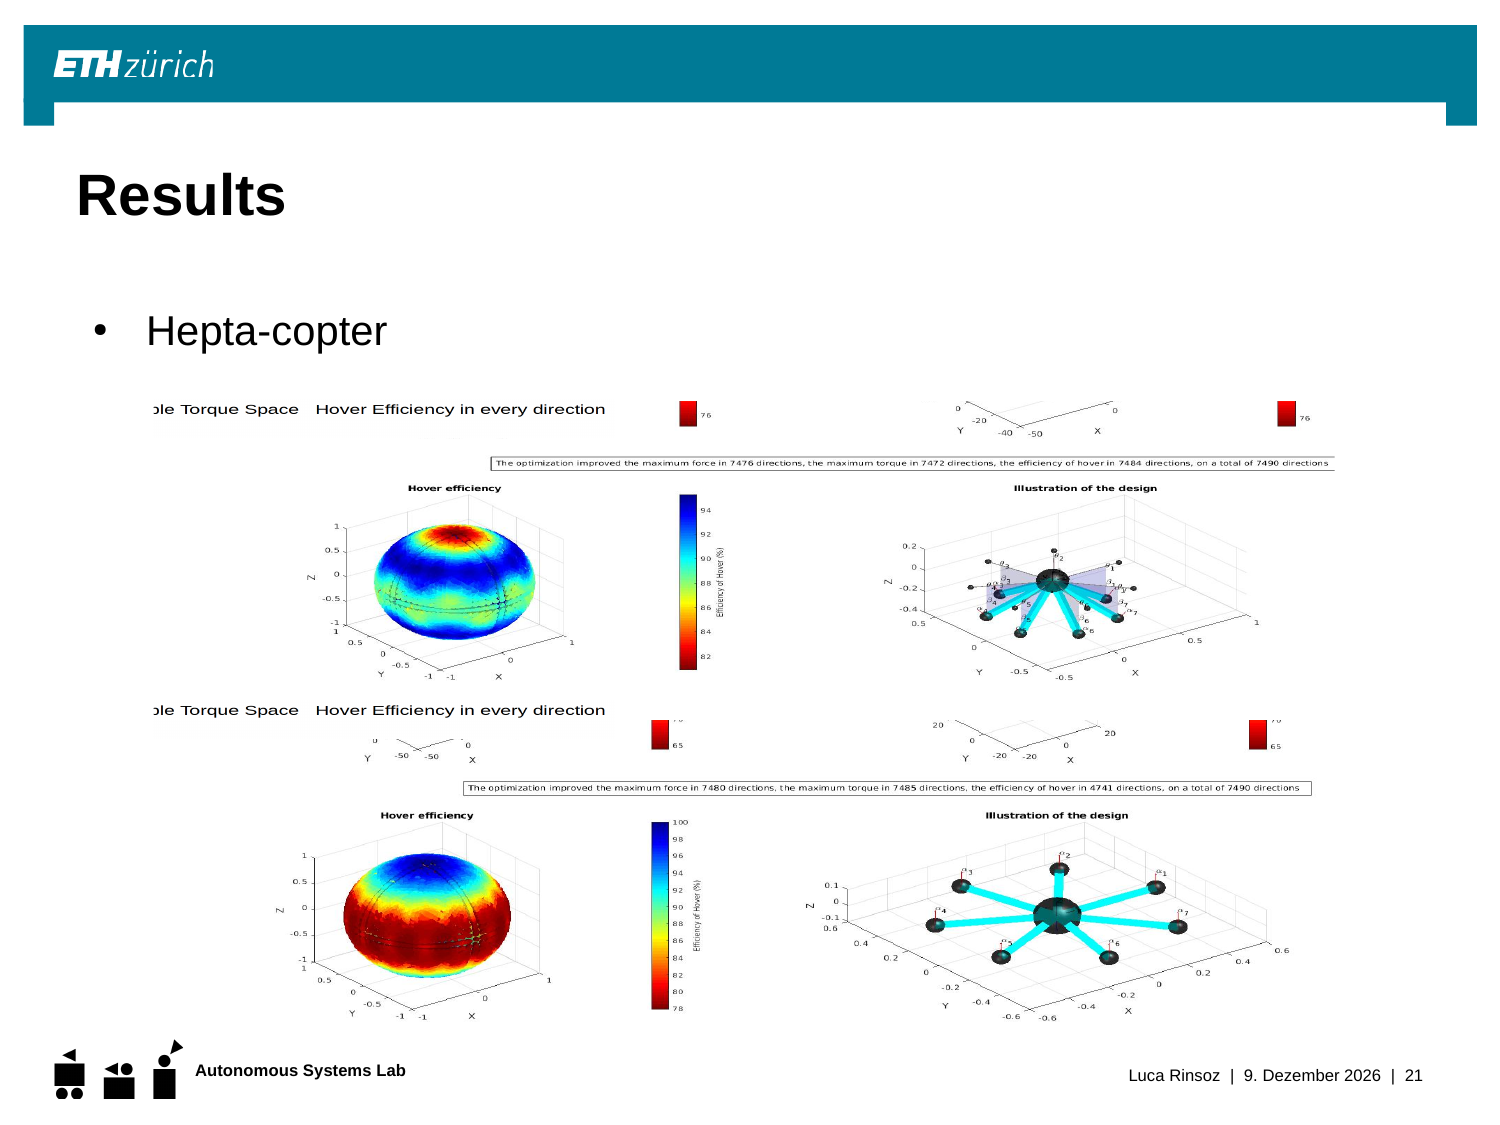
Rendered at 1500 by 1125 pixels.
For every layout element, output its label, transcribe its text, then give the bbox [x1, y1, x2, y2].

title Results [53, 101, 1447, 290]
picture [153, 399, 1335, 1053]
list Hepta-copter [75, 307, 1426, 1054]
